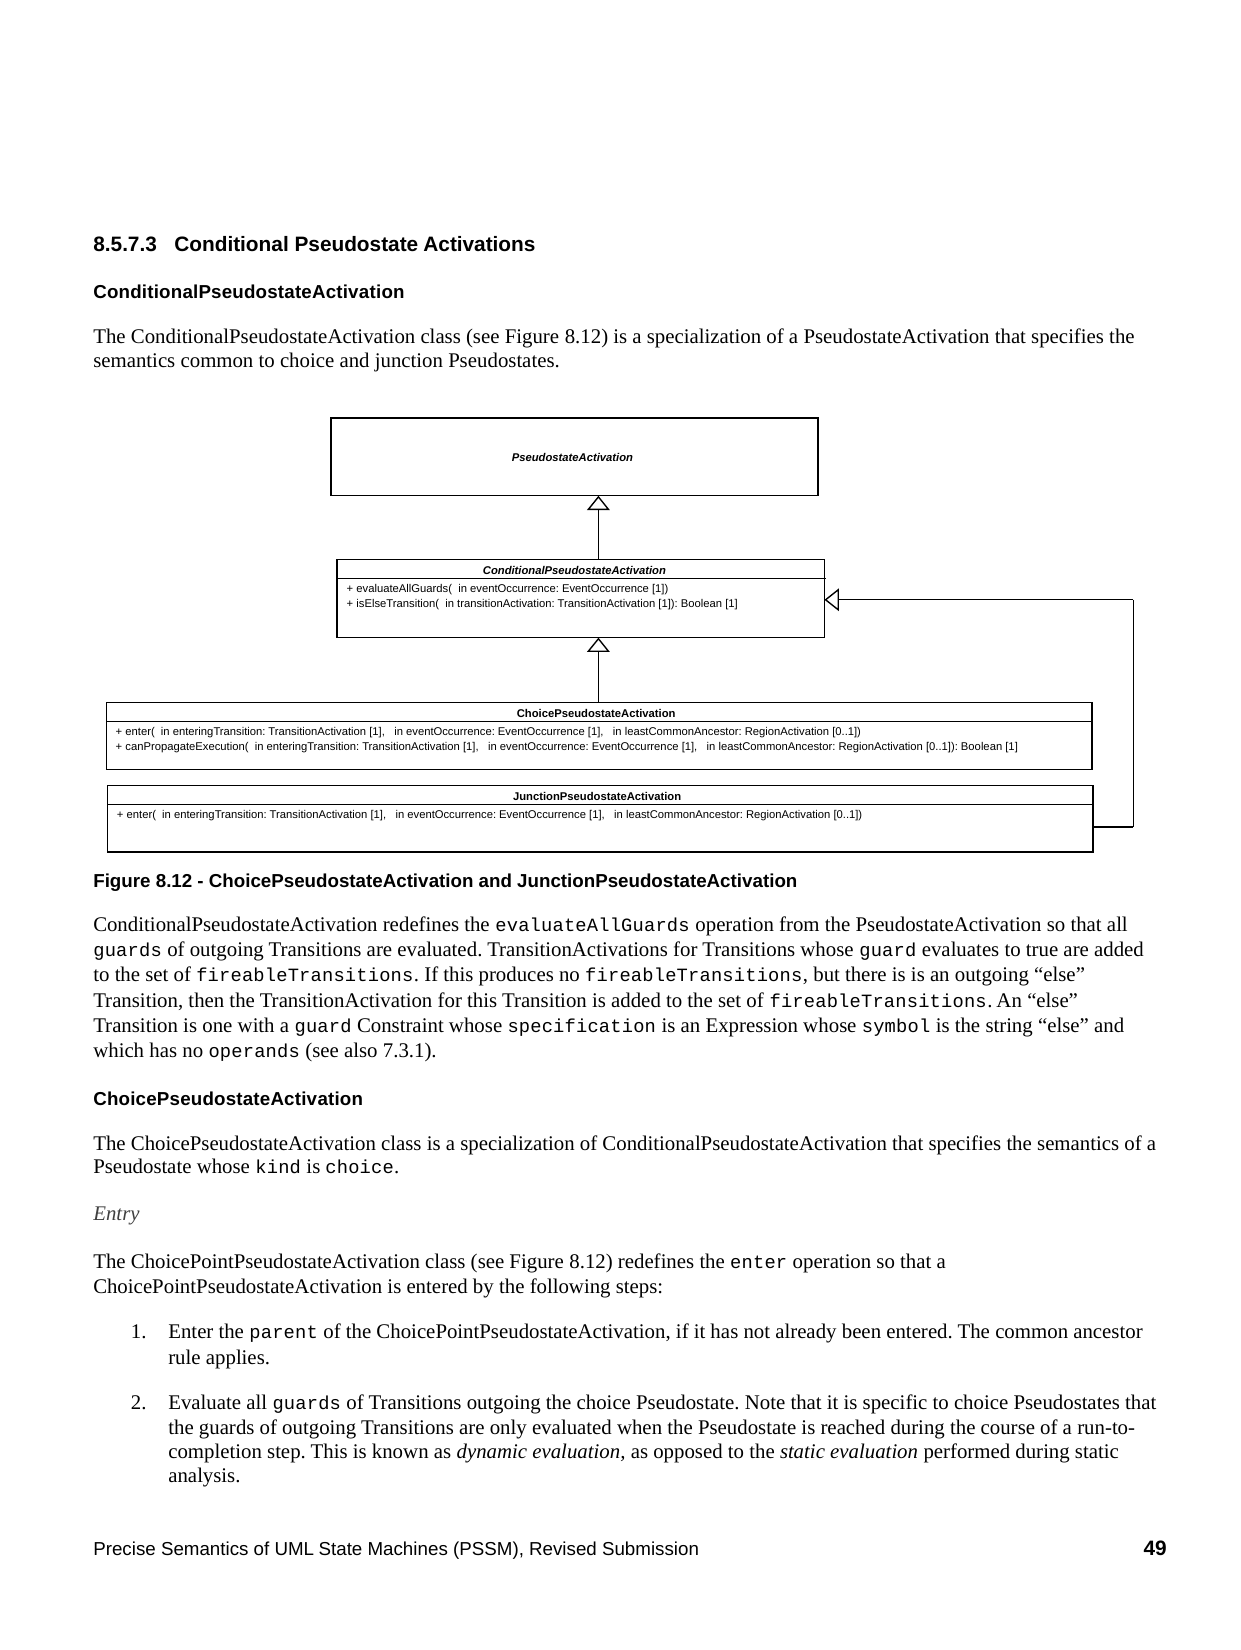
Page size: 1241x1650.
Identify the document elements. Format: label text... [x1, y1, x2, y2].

list Enter the parent of the ChoicePointPseudostateActivation, if it has not already been entered. The common ancestor rule applies. [131, 1319, 1164, 1369]
text The ConditionalPseudostateActivation class (see Figure 8.12) is a specialization of a PseudostateActivation that specifies the semantics common to choice and junction Pseudostates. [93, 324, 1164, 372]
subtitle ConditionalPseudostateActivation [93, 281, 1164, 303]
subtitle Conditional Pseudostate Activations [93, 231, 1164, 256]
text The ChoicePointPseudostateActivation class (see Figure 8.12) redefines the enter operation so that a ChoicePointPseudostateActivation is entered by the following steps: [93, 1249, 1164, 1298]
subtitle ChoicePseudostateActivation [93, 1088, 1164, 1109]
text Figure 8.12 - ChoicePseudostateActivation and JunctionPseudostateActivation [93, 404, 1164, 891]
text [93, 392, 1164, 404]
text The ChoicePseudostateActivation class is a specialization of ConditionalPseudostateActivation that specifies the semantics of a Pseudostate whose kind is choice. [93, 1130, 1164, 1179]
subtitle Entry [93, 1201, 1164, 1225]
text ConditionalPseudostateActivation redefines the evaluateAllGuards operation from the PseudostateActivation so that all guards of outgoing Transitions are evaluated. TransitionActivations for Transitions whose guard evaluates to true are added to the set of fireableTransitions. If this produces no fireableTransitions, but there is is an outgoing “else” Transition, then the TransitionActivation for this Transition is added to the set of fireableTransitions. An “else” Transition is one with a guard Constraint whose specification is an Expression whose symbol is the string “else” and which has no operands (see also 7.3.1). [93, 891, 1164, 1063]
list Evaluate all guards of Transitions outgoing the choice Pseudostate. Note that it is specific to choice Pseudostates that the guards of outgoing Transitions are only evaluated when the Pseudostate is reached during the course of a run-to-completion step. This is known as dynamic evaluation, as opposed to the static evaluation performed during static analysis. [131, 1390, 1164, 1487]
